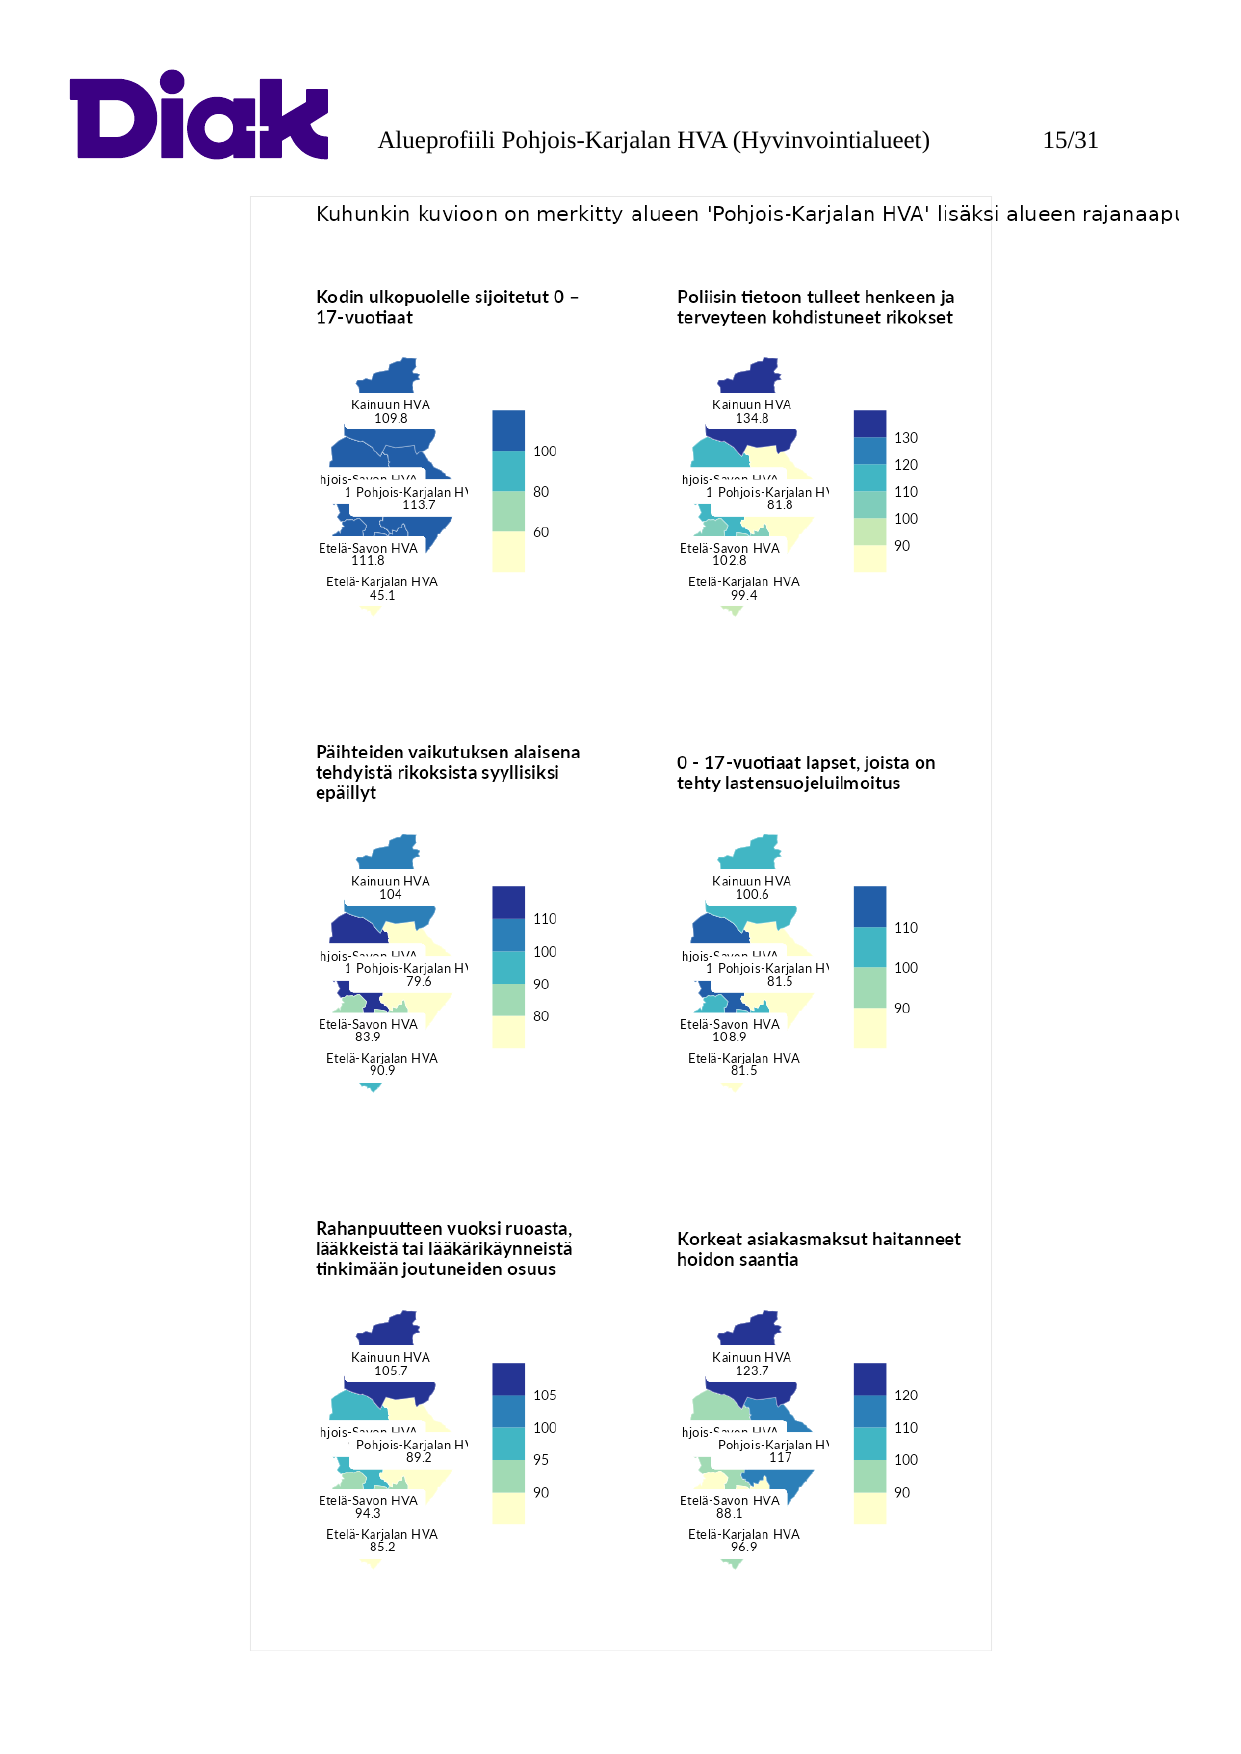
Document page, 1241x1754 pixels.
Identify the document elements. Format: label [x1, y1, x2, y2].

picture [61, 196, 1179, 1651]
